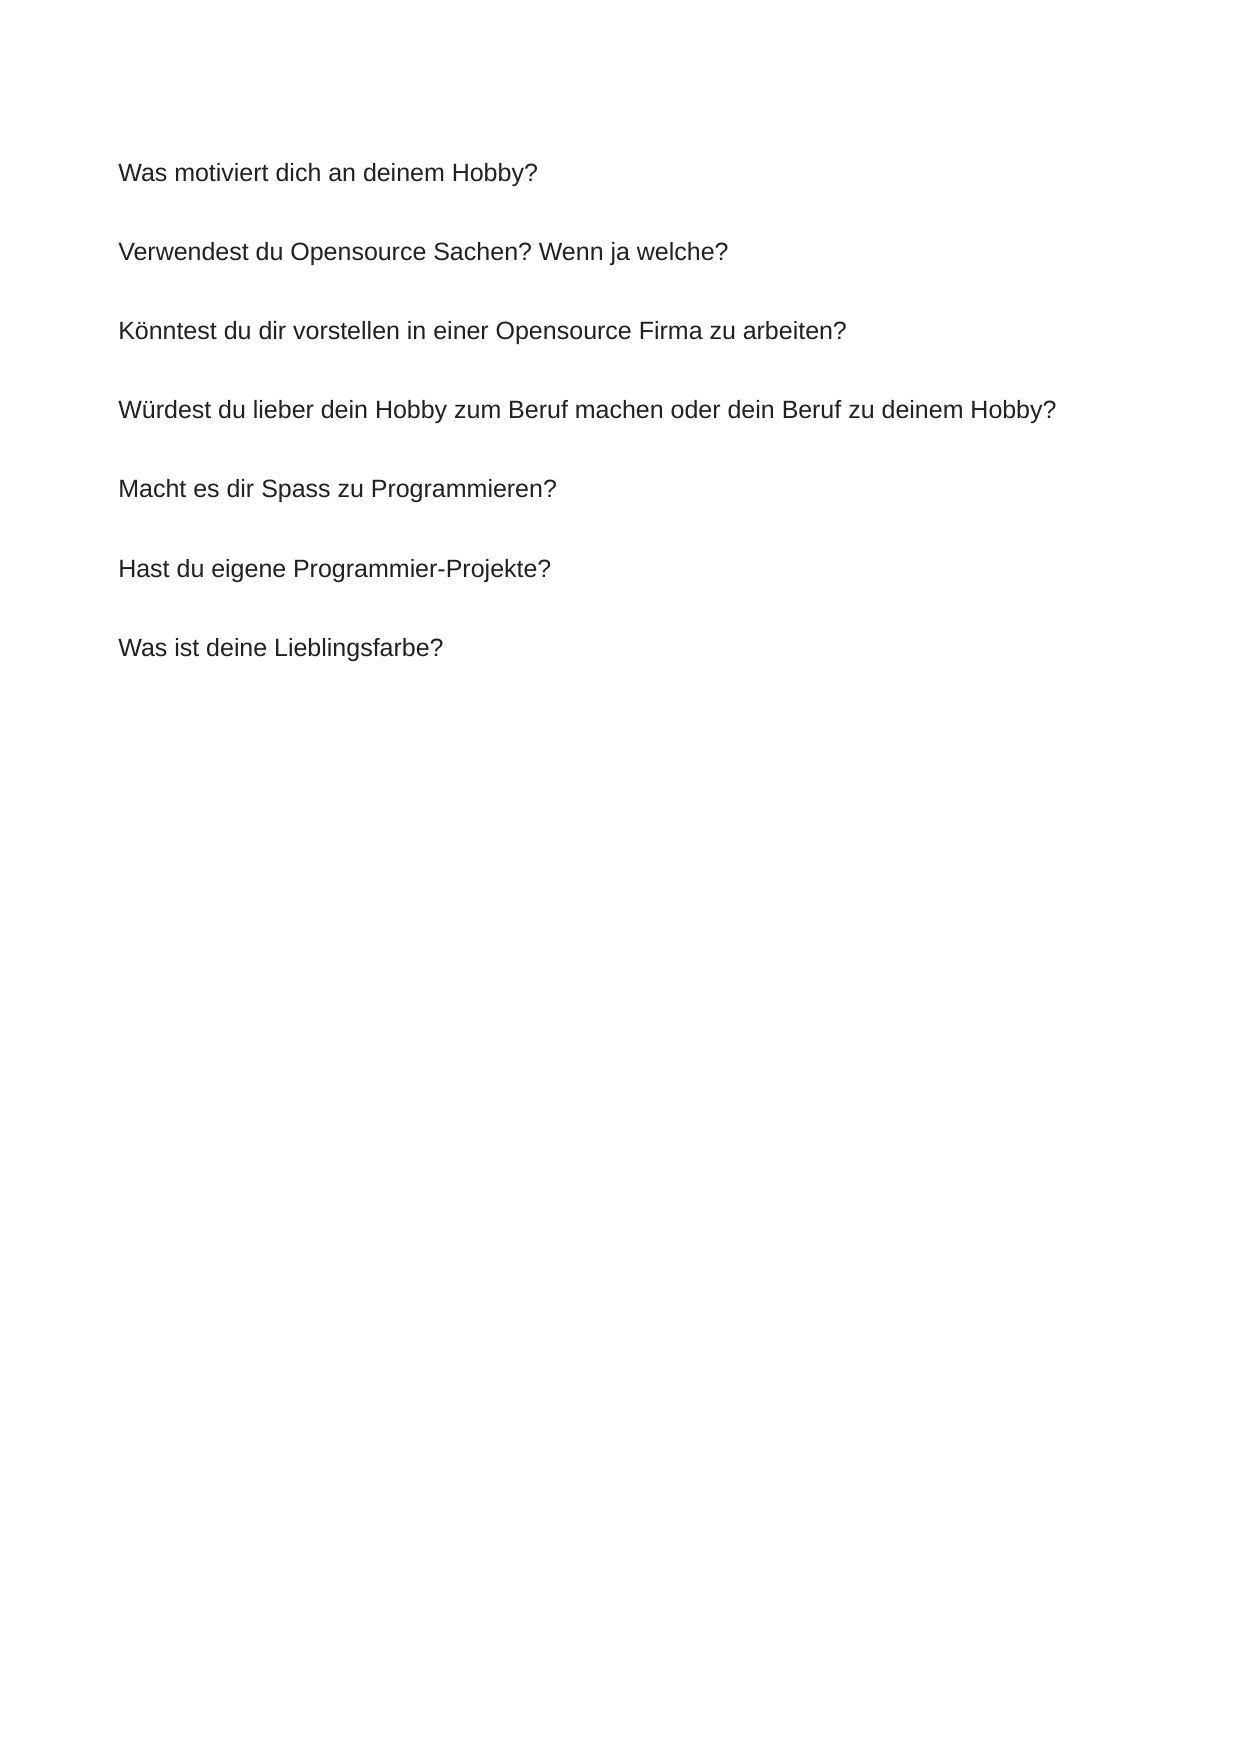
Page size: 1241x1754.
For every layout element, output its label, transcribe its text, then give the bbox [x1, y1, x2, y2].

text Hast du eigene Programmier-Projekte? [118, 553, 1122, 582]
text Verwendest du Opensource Sachen? Wenn ja welche? [118, 237, 1122, 266]
text Was motiviert dich an deinem Hobby? [118, 158, 1122, 186]
text Könntest du dir vorstellen in einer Opensource Firma zu arbeiten? [118, 316, 1122, 345]
text Würdest du lieber dein Hobby zum Beruf machen oder dein Beruf zu deinem Hobby? [118, 395, 1122, 424]
text Was ist deine Lieblingsfarbe? [118, 633, 1122, 661]
text Macht es dir Spass zu Programmieren? [118, 474, 1122, 503]
